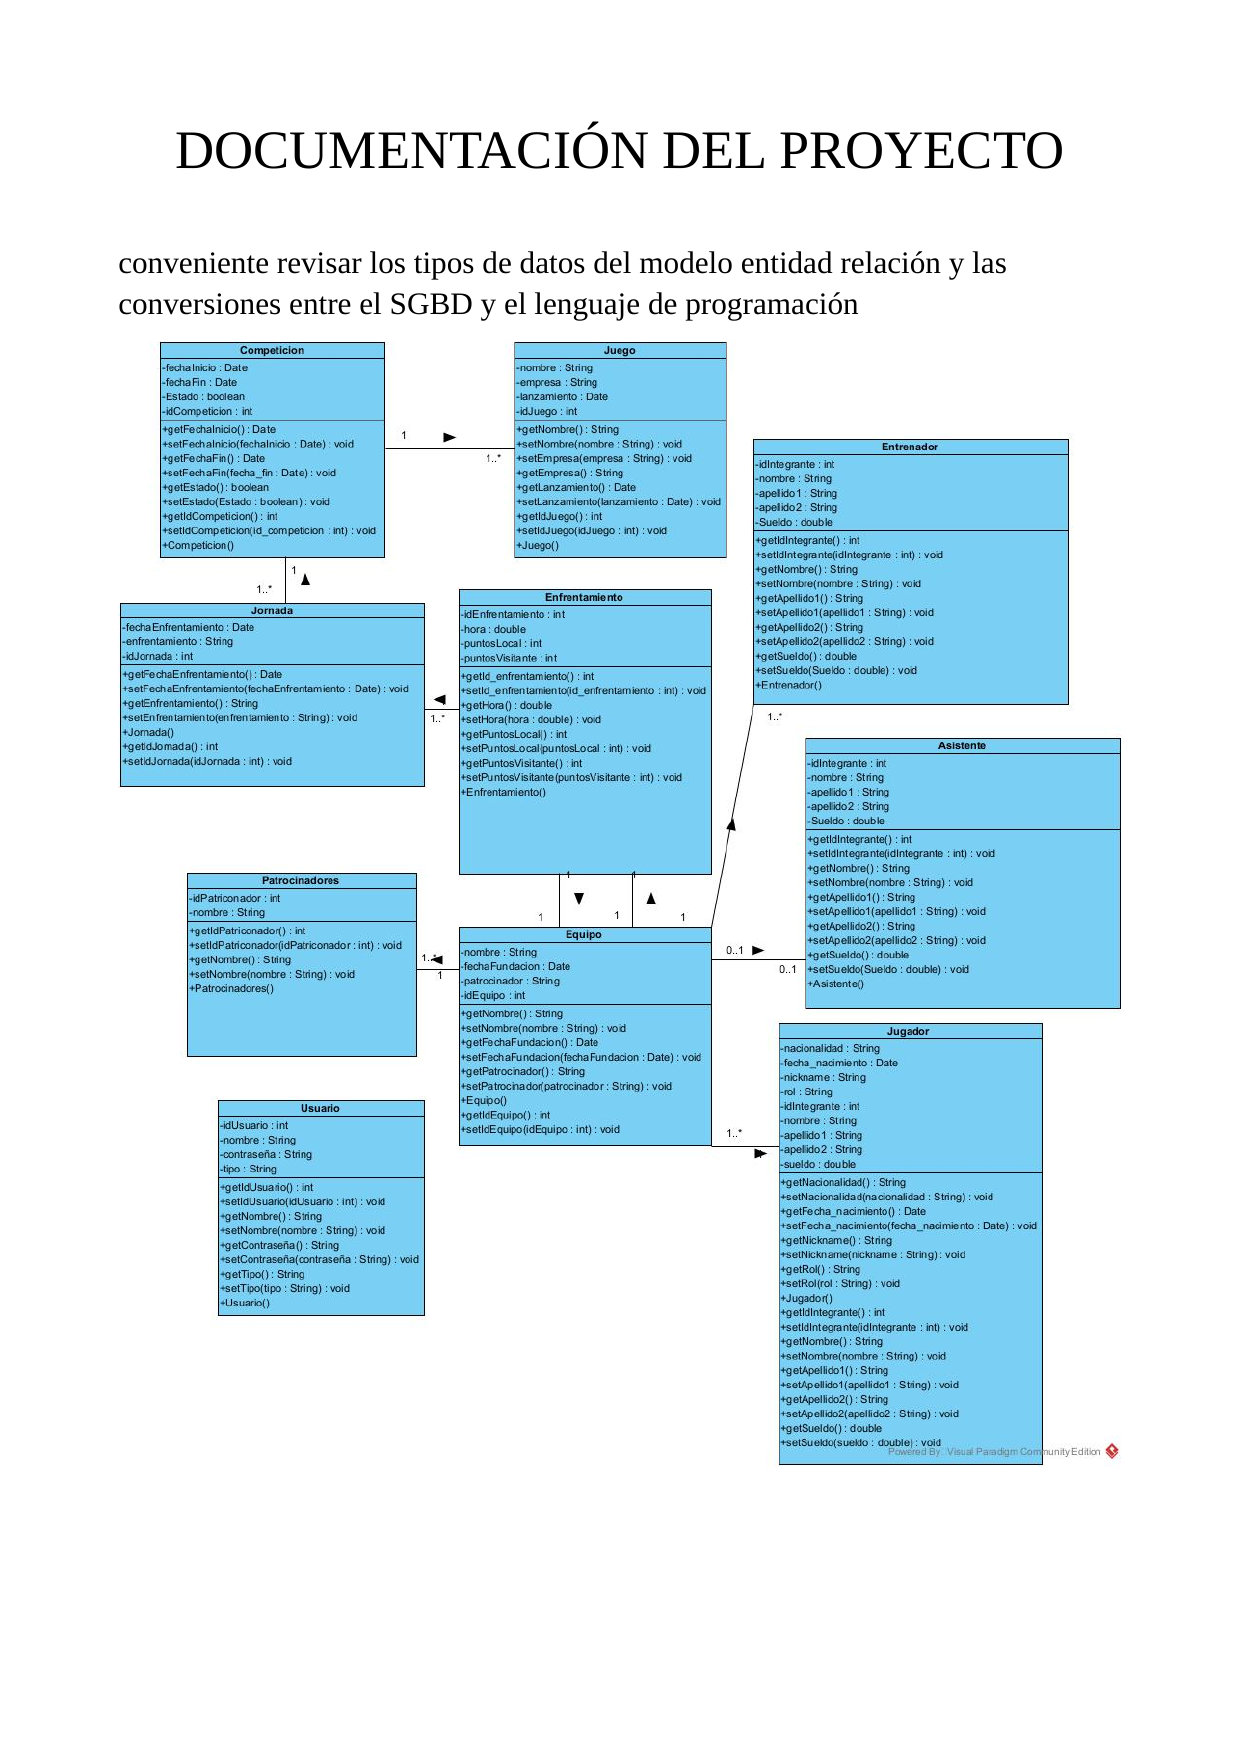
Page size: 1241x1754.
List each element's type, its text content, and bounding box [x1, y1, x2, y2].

picture [118, 341, 1123, 1467]
text conveniente revisar los tipos de datos del modelo entidad relación y las conversiones entre el SGBD y el lenguaje de programación [118, 244, 1122, 321]
